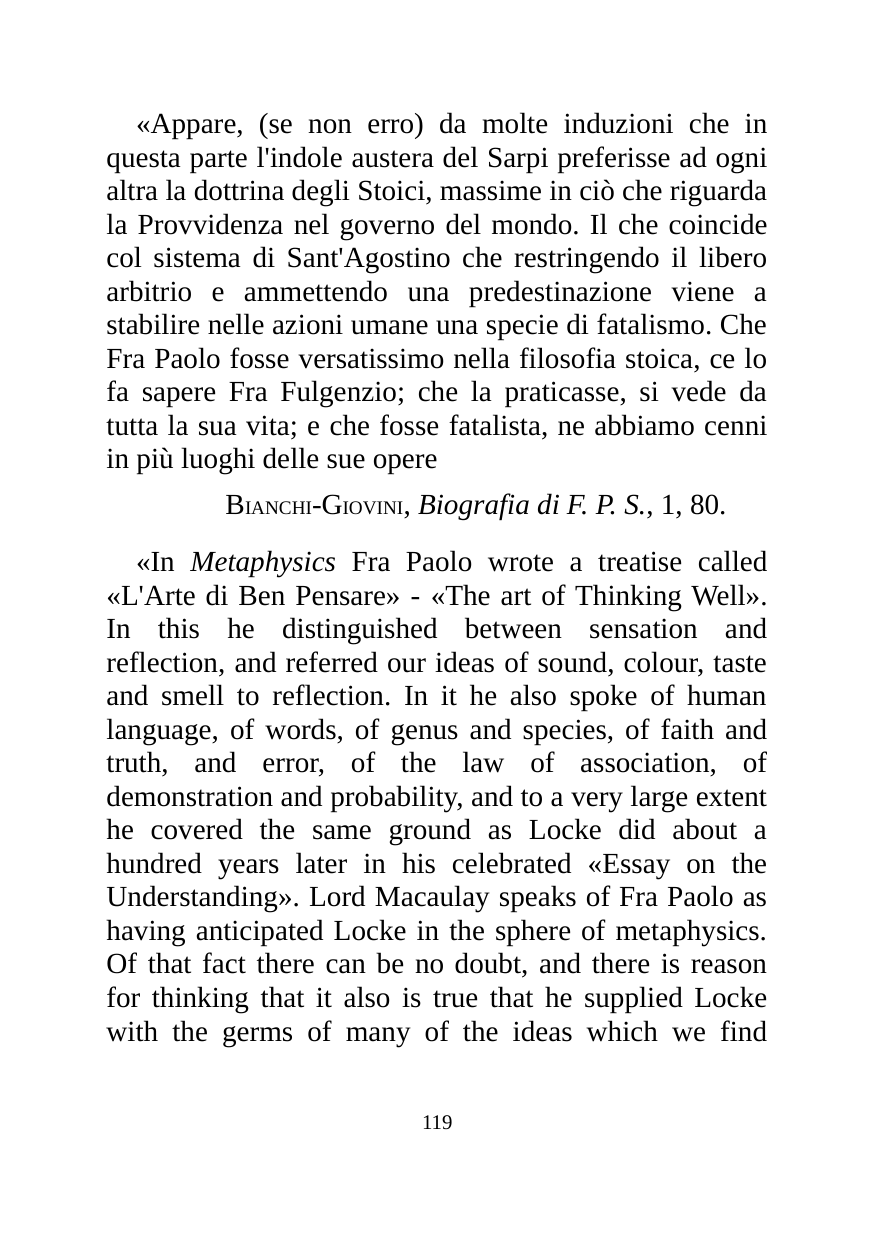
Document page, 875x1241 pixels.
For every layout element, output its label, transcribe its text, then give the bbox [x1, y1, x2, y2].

text «Appare, (se non erro) da molte induzioni che in questa parte l'indole austera del Sarpi preferisse ad ogni altra la dottrina degli Stoici, massime in ciò che riguarda la Provvidenza nel governo del mondo. Il che coincide col sistema di Sant'Agostino che restringendo il libero arbitrio e ammettendo una predestinazione viene a stabilire nelle azioni umane una specie di fatalismo. Che Fra Paolo fosse versatissimo nella filosofia stoica, ce lo fa sapere Fra Fulgenzio; che la praticasse, si vede da tutta la sua vita; e che fosse fatalista, ne abbiamo cenni in più luoghi delle sue opere [106, 106, 768, 475]
text «In Metaphysics Fra Paolo wrote a treatise called «L'Arte di Ben Pensare» - «The art of Thinking Well». In this he distinguished between sensation and reflection, and referred our ideas of sound, colour, taste and smell to reflection. In it he also spoke of human language, of words, of genus and species, of faith and truth, and error, of the law of association, of demonstration and probability, and to a very large extent he covered the same ground as Locke did about a hundred years later in his celebrated «Essay on the Understanding». Lord Macaulay speaks of Fra Paolo as having anticipated Locke in the sphere of metaphysics. Of that fact there can be no doubt, and there is reason for thinking that it also is true that he supplied Locke with the germs of many of the ideas which we find [106, 544, 768, 1047]
text Bianchi-Giovini, Biografia di F. P. S., 1, 80. [106, 487, 726, 521]
